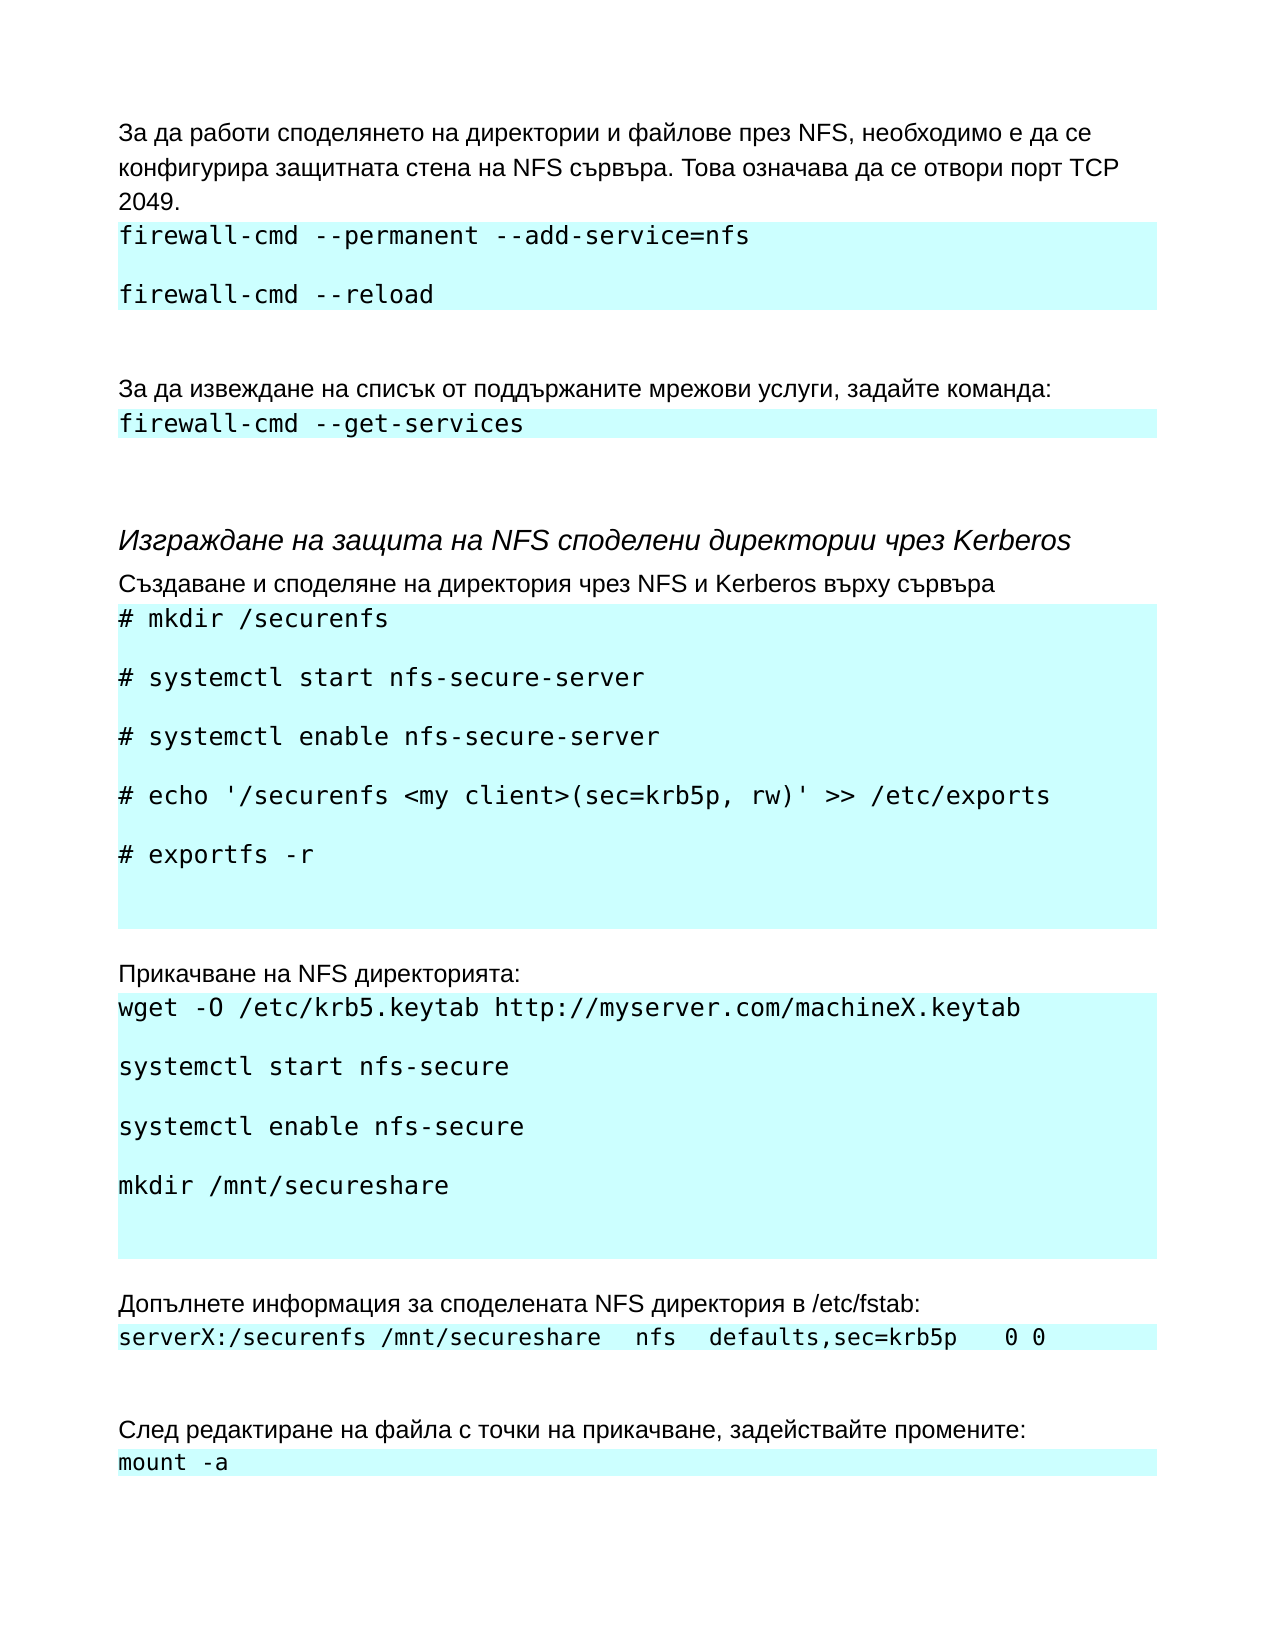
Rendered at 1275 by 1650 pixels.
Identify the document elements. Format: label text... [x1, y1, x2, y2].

text serverX:/securenfs /mnt/secureshare nfs defaults,sec=krb5p 0 0 [118, 1324, 1157, 1350]
text wget -O /etc/krb5.keytab http://myserver.com/machineX.keytab [118, 993, 1157, 1022]
text # systemctl enable nfs-secure-server [118, 722, 1157, 751]
text systemctl start nfs-secure [118, 1052, 1157, 1082]
text mount -a [118, 1449, 1157, 1476]
text Създаване и споделяне на директория чрез NFS и Kerberos върху сървъра [118, 569, 1157, 598]
text # mkdir /securenfs [118, 604, 1157, 633]
text firewall-cmd --get-services [118, 409, 1157, 438]
text systemctl enable nfs-secure [118, 1112, 1157, 1141]
text # echo '/securenfs <my client>(sec=krb5p, rw)' >> /etc/exports [118, 781, 1157, 811]
text Прикачванe на NFS директорията: [118, 959, 1157, 988]
text Допълнете информация за споделената NFS директория в /etc/fstab: [118, 1289, 1157, 1318]
text firewall-cmd --reload [118, 281, 1157, 310]
text mkdir /mnt/secureshare [118, 1171, 1157, 1200]
text След редактиране на файла с точки на прикачване, задействайте промените: [118, 1415, 1157, 1443]
text За да работи споделянето на директории и файлове през NFS, необходимо е да се конфигурира защитната стена на NFS сървъра. Това означава да се отвори порт TCP 2049. [118, 118, 1157, 216]
text За да извеждане на списък от поддържаните мрежови услуги, задайте команда: [118, 374, 1157, 403]
text firewall-cmd --permanent --add-service=nfs [118, 222, 1157, 251]
subtitle Изграждане на защита на NFS споделени директории чрез Kerberos [118, 523, 1157, 557]
text # exportfs -r [118, 841, 1157, 870]
text # systemctl start nfs-secure-server [118, 663, 1157, 692]
